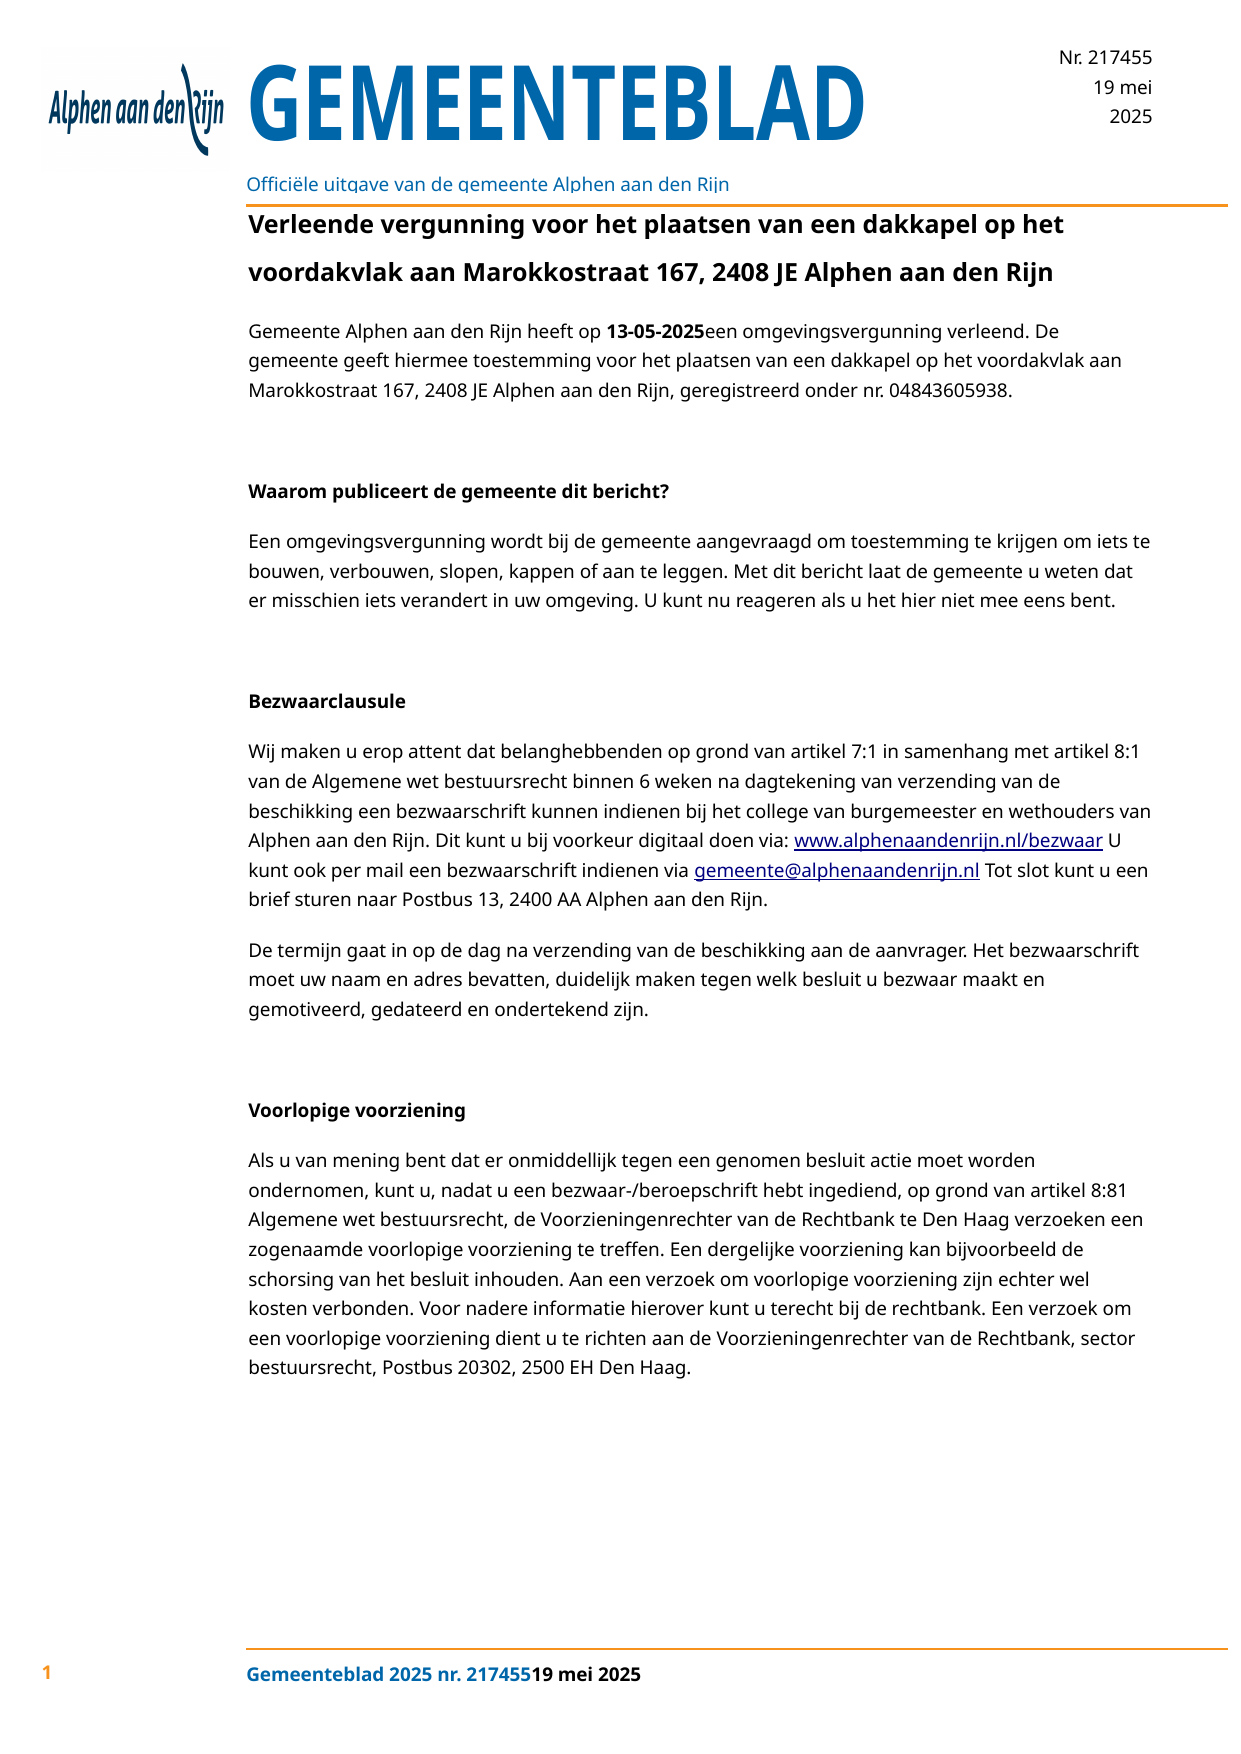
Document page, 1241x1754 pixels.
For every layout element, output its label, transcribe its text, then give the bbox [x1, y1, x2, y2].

text Een omgevingsvergunning wordt bij de gemeente aangevraagd om toestemming te krijgen om iets te bouwen, verbouwen, slopen, kappen of aan te leggen. Met dit bericht laat de gemeente u weten dat er misschien iets verandert in uw omgeving. U kunt nu reageren als u het hier niet mee eens bent. [248, 528, 1152, 613]
text Gemeente Alphen aan den Rijn heeft op 13-05-2025een omgevingsvergunning verleend. De gemeente geeft hiermee toestemming voor het plaatsen van een dakkapel op het voordakvlak aan Marokkostraat 167, 2408 JE Alphen aan den Rijn, geregistreerd onder nr. 04843605938. [248, 318, 1152, 403]
text De termijn gaat in op de dag na verzending van de beschikking aan de aanvrager. Het bezwaarschrift moet uw naam en adres bevatten, duidelijk maken tegen welk besluit u bezwaar maakt en gemotiveerd, gedateerd en ondertekend zijn. [248, 937, 1152, 1022]
text Als u van mening bent dat er onmiddellijk tegen een genomen besluit actie moet worden ondernomen, kunt u, nadat u een bezwaar-/beroepschrift hebt ingediend, op grond van artikel 8:81 Algemene wet bestuursrecht, de Voorzieningenrechter van de Rechtbank te Den Haag verzoeken een zogenaamde voorlopige voorziening te treffen. Een dergelijke voorziening kan bijvoorbeeld de schorsing van het besluit inhouden. Aan een verzoek om voorlopige voorziening zijn echter wel kosten verbonden. Voor nadere informatie hierover kunt u terecht bij de rechtbank. Een verzoek om een voorlopige voorziening dient u te richten aan de Voorzieningenrechter van de Rechtbank, sector bestuursrecht, Postbus 20302, 2500 EH Den Haag. [248, 1147, 1152, 1380]
text Waarom publiceert de gemeente dit bericht? [248, 478, 1152, 504]
text Verleende vergunning voor het plaatsen van een dakkapel op het voordakvlak aan Marokkostraat 167, 2408 JE Alphen aan den Rijn [248, 207, 1152, 288]
text Wij maken u erop attent dat belanghebbenden op grond van artikel 7:1 in samenhang met artikel 8:1 van de Algemene wet bestuursrecht binnen 6 weken na dagtekening van verzending van de beschikking een bezwaarschrift kunnen indienen bij het college van burgemeester en wethouders van Alphen aan den Rijn. Dit kunt u bij voorkeur digitaal doen via: www.alphenaandenrijn.nl/bezwaar U kunt ook per mail een bezwaarschrift indienen via gemeente@alphenaandenrijn.nl Tot slot kunt u een brief sturen naar Postbus 13, 2400 AA Alphen aan den Rijn. [248, 739, 1152, 912]
text Voorlopige voorziening [248, 1097, 1152, 1123]
text Bezwaarclausule [248, 688, 1152, 714]
picture [41, 47, 231, 172]
